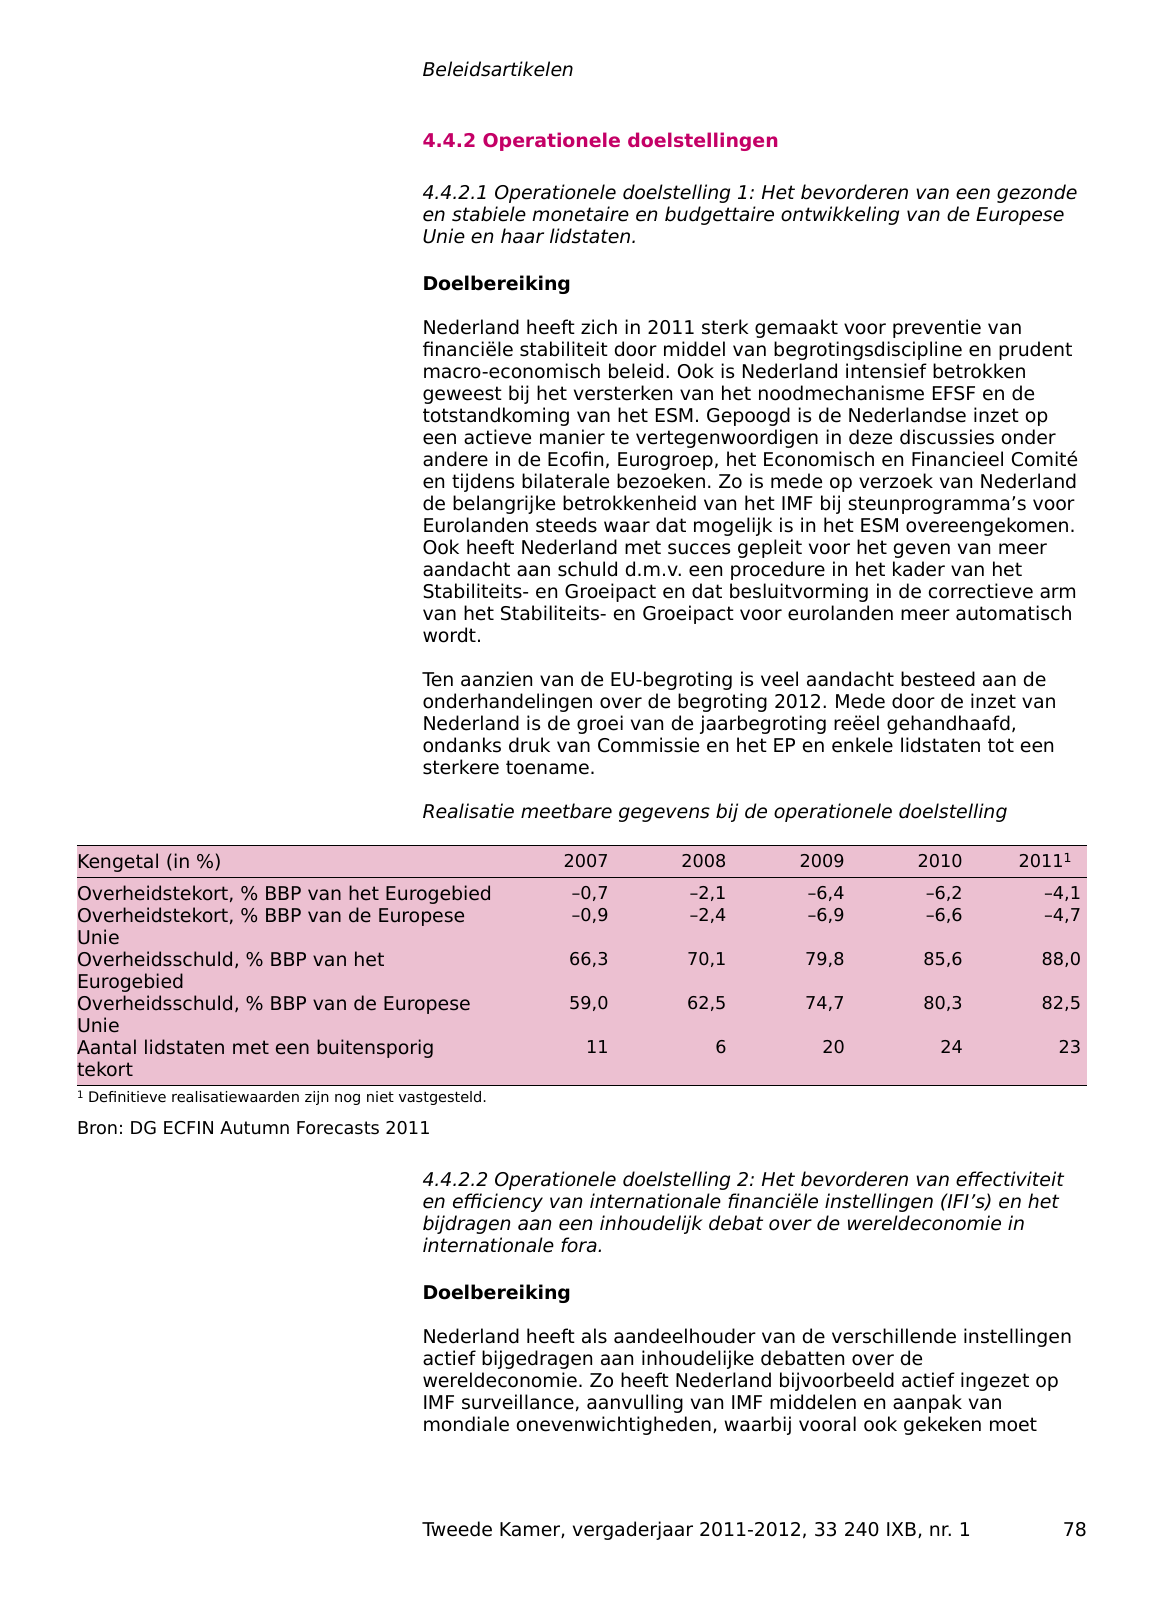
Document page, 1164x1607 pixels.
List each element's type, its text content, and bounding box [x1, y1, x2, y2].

table_cell –6,2 [850, 878, 968, 905]
table_header 2008 [614, 846, 732, 877]
table_cell Overheidstekort, % BBP van de Europese Unie [77, 905, 496, 949]
table_cell Overheidsschuld, % BBP van de Europese Unie [77, 993, 496, 1037]
table_cell –0,9 [496, 905, 614, 949]
table_header 2007 [496, 846, 614, 877]
table_cell 23 [969, 1037, 1087, 1085]
table_cell –6,9 [732, 905, 850, 949]
text Nederland heeft zich in 2011 sterk gemaakt voor preventie van financiële stabiliteit door middel van begrotingsdiscipline en prudent macro-economisch beleid. Ook is Nederland intensief betrokken geweest bij het versterken van het noodmechanisme EFSF en de totstandkoming van het ESM. Gepoogd is de Nederlandse inzet op een actieve manier te vertegenwoordigen in deze discussies onder andere in de Ecofin, Eurogroep, het Economisch en Financieel Comité en tijdens bilaterale bezoeken. Zo is mede op verzoek van Nederland de belangrijke betrokkenheid van het IMF bij steunprogramma’s voor Eurolanden steeds waar dat mogelijk is in het ESM overeengekomen. Ook heeft Nederland met succes gepleit voor het geven van meer aandacht aan schuld d.m.v. een procedure in het kader van het Stabiliteits- en Groeipact en dat besluitvorming in de correctieve arm van het Stabiliteits- en Groeipact voor eurolanden meer automatisch wordt. [422, 317, 1087, 647]
table_header 20111 [969, 846, 1087, 877]
table_cell –2,1 [614, 878, 732, 905]
text Nederland heeft als aandeelhouder van de verschillende instellingen actief bijgedragen aan inhoudelijke debatten over de wereldeconomie. Zo heeft Nederland bijvoorbeeld actief ingezet op IMF surveillance, aanvulling van IMF middelen en aanpak van mondiale onevenwichtigheden, waarbij vooral ook gekeken moet [422, 1326, 1087, 1436]
table_cell –0,7 [496, 878, 614, 905]
subtitle 4.4.2.1 Operationele doelstelling 1: Het bevorderen van een gezonde en stabiele monetaire en budgettaire ontwikkeling van de Europese Unie en haar lidstaten. [422, 182, 1087, 248]
table_cell 80,3 [850, 993, 968, 1037]
subtitle Realisatie meetbare gegevens bij de operationele doelstelling [422, 801, 1087, 823]
table_cell 79,8 [732, 949, 850, 993]
table_cell 59,0 [496, 993, 614, 1037]
table_cell 85,6 [850, 949, 968, 993]
subtitle 4.4.2 Operationele doelstellingen [422, 130, 1087, 152]
table_cell 74,7 [732, 993, 850, 1037]
table_header Kengetal (in %) [77, 846, 496, 877]
table_cell 6 [614, 1037, 732, 1085]
text Ten aanzien van de EU-begroting is veel aandacht besteed aan de onderhandelingen over de begroting 2012. Mede door de inzet van Nederland is de groei van de jaarbegroting reëel gehandhaafd, ondanks druk van Commissie en het EP en enkele lidstaten tot een sterkere toename. [422, 669, 1087, 779]
subtitle Doelbereiking [422, 273, 1087, 295]
table_cell 88,0 [969, 949, 1087, 993]
table_header 2010 [850, 846, 968, 877]
table_cell –6,4 [732, 878, 850, 905]
table_cell 1 Definitieve realisatiewaarden zijn nog niet vastgesteld. Bron: DG ECFIN Autumn Forecasts 2011 [77, 1086, 1087, 1139]
subtitle 4.4.2.2 Operationele doelstelling 2: Het bevorderen van effectiviteit en efficiency van internationale financiële instellingen (IFI’s) en het bijdragen aan een inhoudelijk debat over de wereldeconomie in internationale fora. [422, 1169, 1087, 1257]
table_cell Aantal lidstaten met een buitensporig tekort [77, 1037, 496, 1085]
table_cell 82,5 [969, 993, 1087, 1037]
table_cell Overheidsschuld, % BBP van het Eurogebied [77, 949, 496, 993]
table_cell 62,5 [614, 993, 732, 1037]
table_cell 11 [496, 1037, 614, 1085]
table_cell –2,4 [614, 905, 732, 949]
table_cell 24 [850, 1037, 968, 1085]
table_cell 20 [732, 1037, 850, 1085]
table_cell –6,6 [850, 905, 968, 949]
table_header 2009 [732, 846, 850, 877]
table_cell Overheidstekort, % BBP van het Eurogebied [77, 878, 496, 905]
table_cell –4,1 [969, 878, 1087, 905]
table_cell 66,3 [496, 949, 614, 993]
subtitle Doelbereiking [422, 1282, 1087, 1303]
table_cell –4,7 [969, 905, 1087, 949]
table_cell 70,1 [614, 949, 732, 993]
